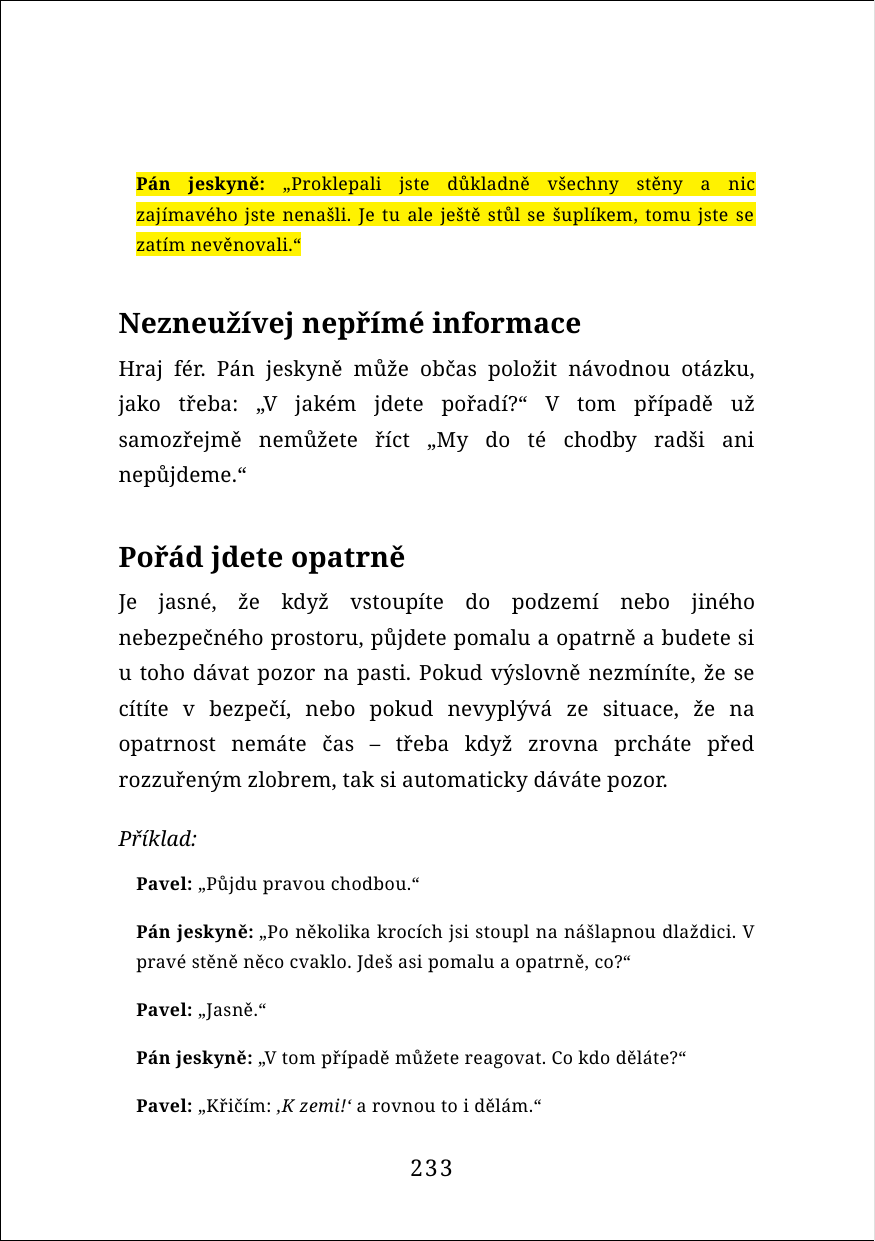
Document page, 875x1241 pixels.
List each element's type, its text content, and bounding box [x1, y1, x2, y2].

text Pavel: „Jasně.“ [136, 997, 756, 1022]
text Příklad: [118, 824, 756, 853]
text Pán jeskyně: „Po několika krocích jsi stoupl na nášlapnou dlaždici. V pravé stěně něco cvaklo. Jdeš asi pomalu a opatrně, co?“ [136, 919, 756, 974]
subtitle Pořád jdete opatrně [118, 537, 756, 576]
subtitle Nezneužívej nepřímé informace [118, 304, 756, 342]
text Pán jeskyně: „V tom případě můžete reagovat. Co kdo děláte?“ [136, 1045, 756, 1069]
text Pavel: „Půjdu pravou chodbou.“ [136, 871, 756, 896]
text Pavel: „Křičím: ‚K zemi!‘ a rovnou to i dělám.“ [136, 1093, 756, 1117]
text Je jasné, že když vstoupíte do podzemí nebo jiného nebezpečného prostoru, půjdete pomalu a opatrně a budete si u toho dávat pozor na pasti. Pokud výslovně nezmíníte, že se cítíte v bezpečí, nebo pokud nevyplývá ze situace, že na opatrnost nemáte čas – třeba když zrovna prcháte před rozzuřeným zlobrem, tak si automaticky dáváte pozor. [118, 587, 756, 793]
text Hraj fér. Pán jeskyně může občas položit návodnou otázku, jako třeba: „V jakém jdete pořadí?“ V tom případě už samozřejmě nemůžete říct „My do té chodby radši ani nepůjdeme.“ [118, 354, 756, 489]
text Pán jeskyně: „Proklepali jste důkladně všechny stěny a nic zajímavého jste nenašli. Je tu ale ještě stůl se šuplíkem, tomu jste se zatím nevěnovali.“ [136, 172, 756, 256]
